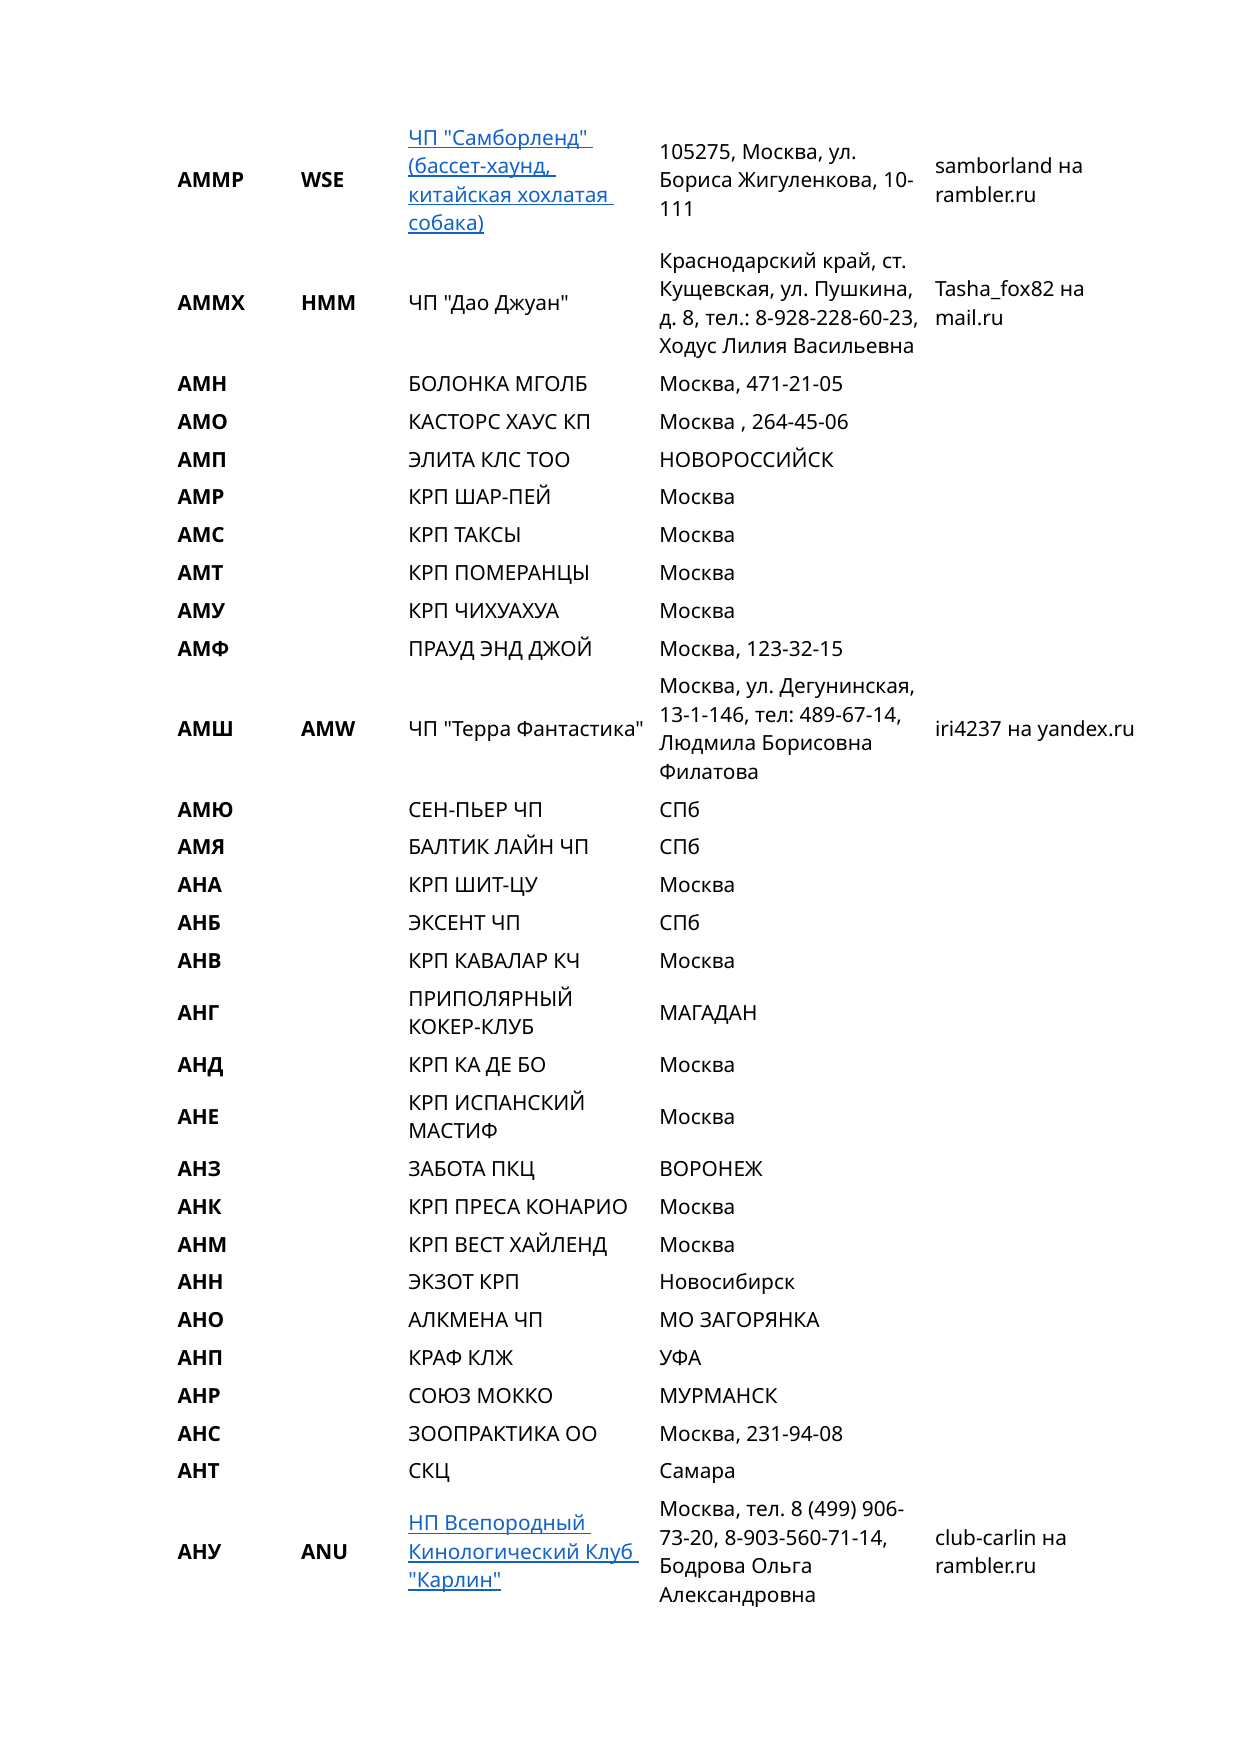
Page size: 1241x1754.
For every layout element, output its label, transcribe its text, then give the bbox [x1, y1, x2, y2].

table_cell ПРАУД ЭНД ДЖОЙ [404, 629, 654, 667]
table_cell АНО [173, 1301, 296, 1338]
table_cell [930, 790, 1156, 828]
table_cell АНА [173, 866, 296, 903]
table_cell ЧП "Дао Джуан" [404, 241, 654, 364]
table_cell КРП ШАР-ПЕЙ [404, 478, 654, 516]
table_cell НОВОРОССИЙСК [654, 440, 930, 478]
table_cell [930, 866, 1156, 903]
table_cell [296, 1339, 403, 1376]
table_cell [930, 1301, 1156, 1338]
table_cell [930, 554, 1156, 591]
table_cell [930, 941, 1156, 979]
table_cell [930, 904, 1156, 941]
table_cell КРП ПОМЕРАНЦЫ [404, 554, 654, 591]
table_cell АМС [173, 516, 296, 553]
table_cell AMW [296, 667, 403, 790]
table_cell Москва [654, 478, 930, 516]
table_cell АМФ [173, 629, 296, 667]
table_cell ЭКЗОТ КРП [404, 1263, 654, 1301]
table_cell [930, 1452, 1156, 1490]
table_cell [930, 1187, 1156, 1225]
table_cell КАСТОРС ХАУС КП [404, 402, 654, 440]
table_cell Москва [654, 554, 930, 591]
table_cell АНД [173, 1045, 296, 1083]
table_cell [930, 402, 1156, 440]
table_cell ВОРОНЕЖ [654, 1149, 930, 1187]
table_cell [930, 1414, 1156, 1452]
table_cell [296, 979, 403, 1045]
table_cell [296, 554, 403, 591]
table_cell АМО [173, 402, 296, 440]
table_cell АЛКМЕНА ЧП [404, 1301, 654, 1338]
table_cell ЗАБОТА ПКЦ [404, 1149, 654, 1187]
table_cell [930, 1225, 1156, 1263]
table_cell [930, 440, 1156, 478]
table_cell [296, 478, 403, 516]
table_cell [296, 828, 403, 866]
table_cell [930, 1083, 1156, 1149]
table_cell АМП [173, 440, 296, 478]
table_cell Москва [654, 1083, 930, 1149]
table_cell [930, 629, 1156, 667]
table_cell КРП ИСПАНСКИЙ МАСТИФ [404, 1083, 654, 1149]
table_cell КРП КА ДЕ БО [404, 1045, 654, 1083]
table_cell ЭКСЕНТ ЧП [404, 904, 654, 941]
table_cell УФА [654, 1339, 930, 1376]
table_cell АНС [173, 1414, 296, 1452]
table_cell samborland на rambler.ru [930, 118, 1156, 241]
table_cell СКЦ [404, 1452, 654, 1490]
table_cell Москва [654, 866, 930, 903]
table_cell АНМ [173, 1225, 296, 1263]
table_cell Москва [654, 941, 930, 979]
table_cell МАГАДАН [654, 979, 930, 1045]
table_cell Москва [654, 516, 930, 553]
table_cell АНБ [173, 904, 296, 941]
table_cell Tasha_fox82 на mail.ru [930, 241, 1156, 364]
table_cell Москва [654, 1045, 930, 1083]
table_cell СОЮЗ МОККО [404, 1376, 654, 1414]
table_cell АНЗ [173, 1149, 296, 1187]
table_cell [296, 1301, 403, 1338]
table_cell [296, 1263, 403, 1301]
table_cell [930, 478, 1156, 516]
table_cell Самара [654, 1452, 930, 1490]
table_cell КРП КАВАЛАР КЧ [404, 941, 654, 979]
table_cell Москва , 264-45-06 [654, 402, 930, 440]
table_cell БАЛТИК ЛАЙН ЧП [404, 828, 654, 866]
table_cell Москва, 231-94-08 [654, 1414, 930, 1452]
table_cell АНК [173, 1187, 296, 1225]
table_cell АНП [173, 1339, 296, 1376]
table_cell [930, 364, 1156, 402]
table_cell WSE [296, 118, 403, 241]
table_cell АНВ [173, 941, 296, 979]
table_cell HMM [296, 241, 403, 364]
table_cell КРП ЧИХУАХУА [404, 591, 654, 629]
table_cell МУРМАНСК [654, 1376, 930, 1414]
table_cell МО ЗАГОРЯНКА [654, 1301, 930, 1338]
table_cell [930, 828, 1156, 866]
table_cell АМЯ [173, 828, 296, 866]
table_cell [296, 591, 403, 629]
table_cell [930, 1263, 1156, 1301]
table_cell ANU [296, 1490, 403, 1613]
table_cell [930, 591, 1156, 629]
table_cell СЕН-ПЬЕР ЧП [404, 790, 654, 828]
table_cell [296, 1414, 403, 1452]
table_cell КРП ТАКСЫ [404, 516, 654, 553]
table_cell [296, 1149, 403, 1187]
table_cell [930, 979, 1156, 1045]
table_cell СПб [654, 904, 930, 941]
table_cell АНЕ [173, 1083, 296, 1149]
table_cell АМР [173, 478, 296, 516]
table_cell [296, 440, 403, 478]
table_cell Новосибирск [654, 1263, 930, 1301]
table_cell ПРИПОЛЯРНЫЙ КОКЕР-КЛУБ [404, 979, 654, 1045]
table_cell АМУ [173, 591, 296, 629]
table_cell [930, 516, 1156, 553]
table_cell [296, 790, 403, 828]
table_cell Москва, ул. Дегунинская, 13-1-146, тел: 489-67-14, Людмила Борисовна Филатова [654, 667, 930, 790]
table_cell 105275, Москва, ул. Бориса Жигуленкова, 10-111 [654, 118, 930, 241]
table_cell Москва, 471-21-05 [654, 364, 930, 402]
table_cell АМТ [173, 554, 296, 591]
table_cell СПб [654, 790, 930, 828]
table_cell АМН [173, 364, 296, 402]
table_cell Краснодарский край, ст. Кущевская, ул. Пушкина, д. 8, тел.: 8-928-228-60-23, Ходус Лилия Васильевна [654, 241, 930, 364]
table_cell [296, 516, 403, 553]
table_cell КРАФ КЛЖ [404, 1339, 654, 1376]
table_cell КРП ВЕСТ ХАЙЛЕНД [404, 1225, 654, 1263]
table_cell АМШ [173, 667, 296, 790]
table_cell [296, 1225, 403, 1263]
table_cell КРП ПРЕСА КОНАРИО [404, 1187, 654, 1225]
table_cell АНТ [173, 1452, 296, 1490]
table_cell [296, 904, 403, 941]
table_cell [296, 1187, 403, 1225]
table_cell ЧП "Терра Фантастика" [404, 667, 654, 790]
table_cell [296, 402, 403, 440]
table_cell АММХ [173, 241, 296, 364]
table_cell АМЮ [173, 790, 296, 828]
table_cell [930, 1045, 1156, 1083]
table_cell АНУ [173, 1490, 296, 1613]
table_cell БОЛОНКА МГОЛБ [404, 364, 654, 402]
table_cell НП Всепородный Кинологический Клуб "Карлин" [404, 1490, 654, 1613]
table_cell Москва [654, 1225, 930, 1263]
table_cell iri4237 на yandex.ru [930, 667, 1156, 790]
table_cell Москва, 123-32-15 [654, 629, 930, 667]
table_cell [296, 1376, 403, 1414]
table_cell [296, 1452, 403, 1490]
table_cell [296, 629, 403, 667]
table_cell АММР [173, 118, 296, 241]
table_cell АНГ [173, 979, 296, 1045]
table_cell [296, 1083, 403, 1149]
table_cell [296, 941, 403, 979]
table_cell СПб [654, 828, 930, 866]
table_cell club-carlin на rambler.ru [930, 1490, 1156, 1613]
table_cell АНН [173, 1263, 296, 1301]
table_cell ЗООПРАКТИКА ОО [404, 1414, 654, 1452]
table_cell КРП ШИТ-ЦУ [404, 866, 654, 903]
table_cell ЭЛИТА КЛС ТОО [404, 440, 654, 478]
table_cell Москва [654, 1187, 930, 1225]
table_cell Москва, тел. 8 (499) 906-73-20, 8-903-560-71-14, Бодрова Ольга Александровна [654, 1490, 930, 1613]
table_cell [296, 364, 403, 402]
table_cell [296, 1045, 403, 1083]
table_cell [296, 866, 403, 903]
table_cell [930, 1339, 1156, 1376]
table_cell [930, 1376, 1156, 1414]
table_cell Москва [654, 591, 930, 629]
table_cell ЧП "Самборленд" (бассет-хаунд, китайская хохлатая собака) [404, 118, 654, 241]
table_cell [930, 1149, 1156, 1187]
table_cell АНР [173, 1376, 296, 1414]
